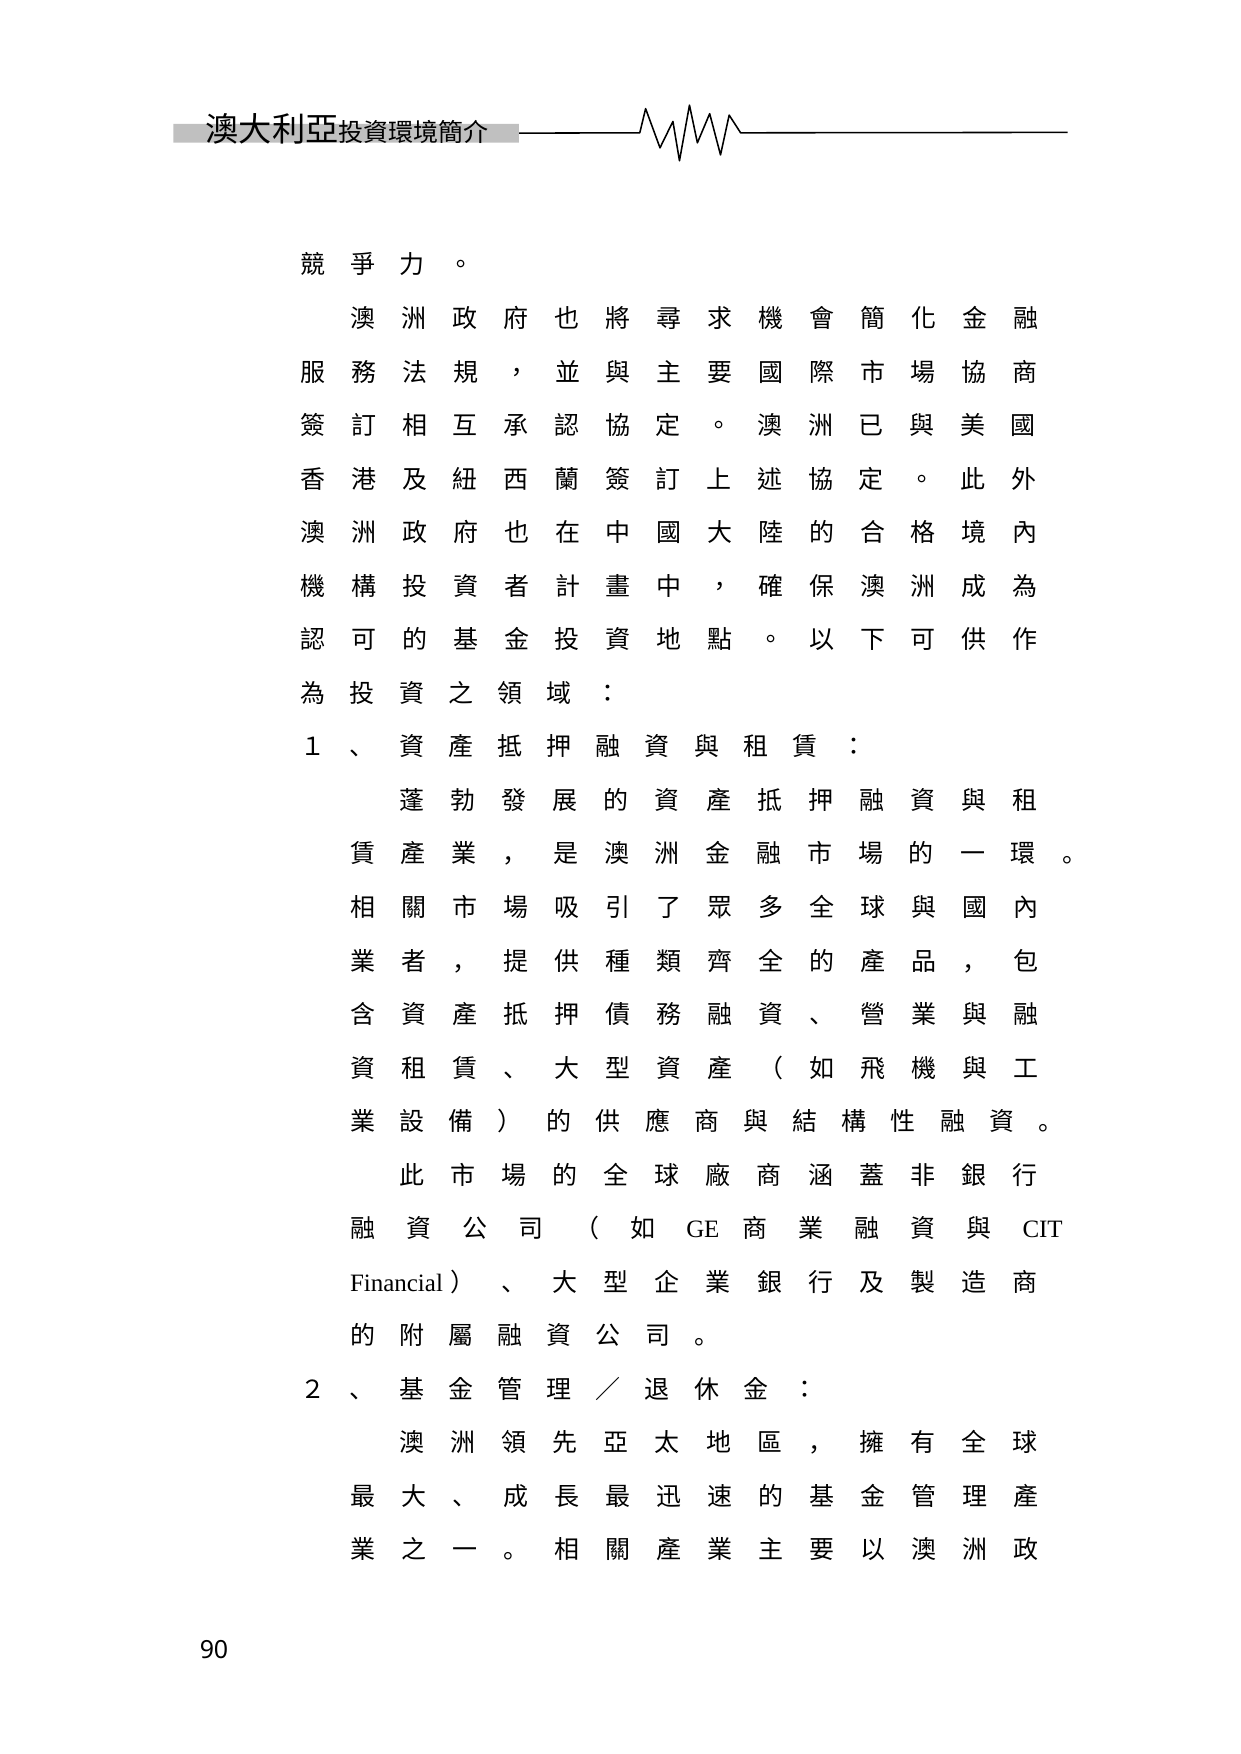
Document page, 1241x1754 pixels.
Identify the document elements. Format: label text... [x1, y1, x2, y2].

text 蓬勃發展的資產抵押融資與租賃產業，是澳洲金融市場的一環。相關市場吸引了眾多全球與國內業者，提供種類齊全的產品，包含資產抵押債務融資、營業與融資租賃、大型資產（如飛機與工業設備）的供應商與結構性融資。 [325, 772, 1063, 1146]
text 競爭力。 [276, 236, 1063, 290]
text 澳洲政府也將尋求機會簡化金融服務法規，並與主要國際市場協商簽訂相互承認協定。澳洲已與美國、香港及紐西蘭簽訂上述協定。此外，澳洲政府也在中國大陸的合格境內機構投資者計畫中，確保澳洲成為認可的基金投資地點。以下可供作為投資之領域： [276, 290, 1063, 718]
text 澳洲領先亞太地區，擁有全球最大、成長最迅速的基金管理產業之一。相關產業主要以澳洲政 [325, 1414, 1063, 1575]
text 此市場的全球廠商涵蓋非銀行融資公司（如GE商業融資與CIT Financial）、大型企業銀行及製造商的附屬融資公司。 [325, 1146, 1063, 1361]
subtitle １、資產抵押融資與租賃： [276, 718, 1063, 772]
subtitle ２、基金管理／退休金： [276, 1361, 1063, 1414]
